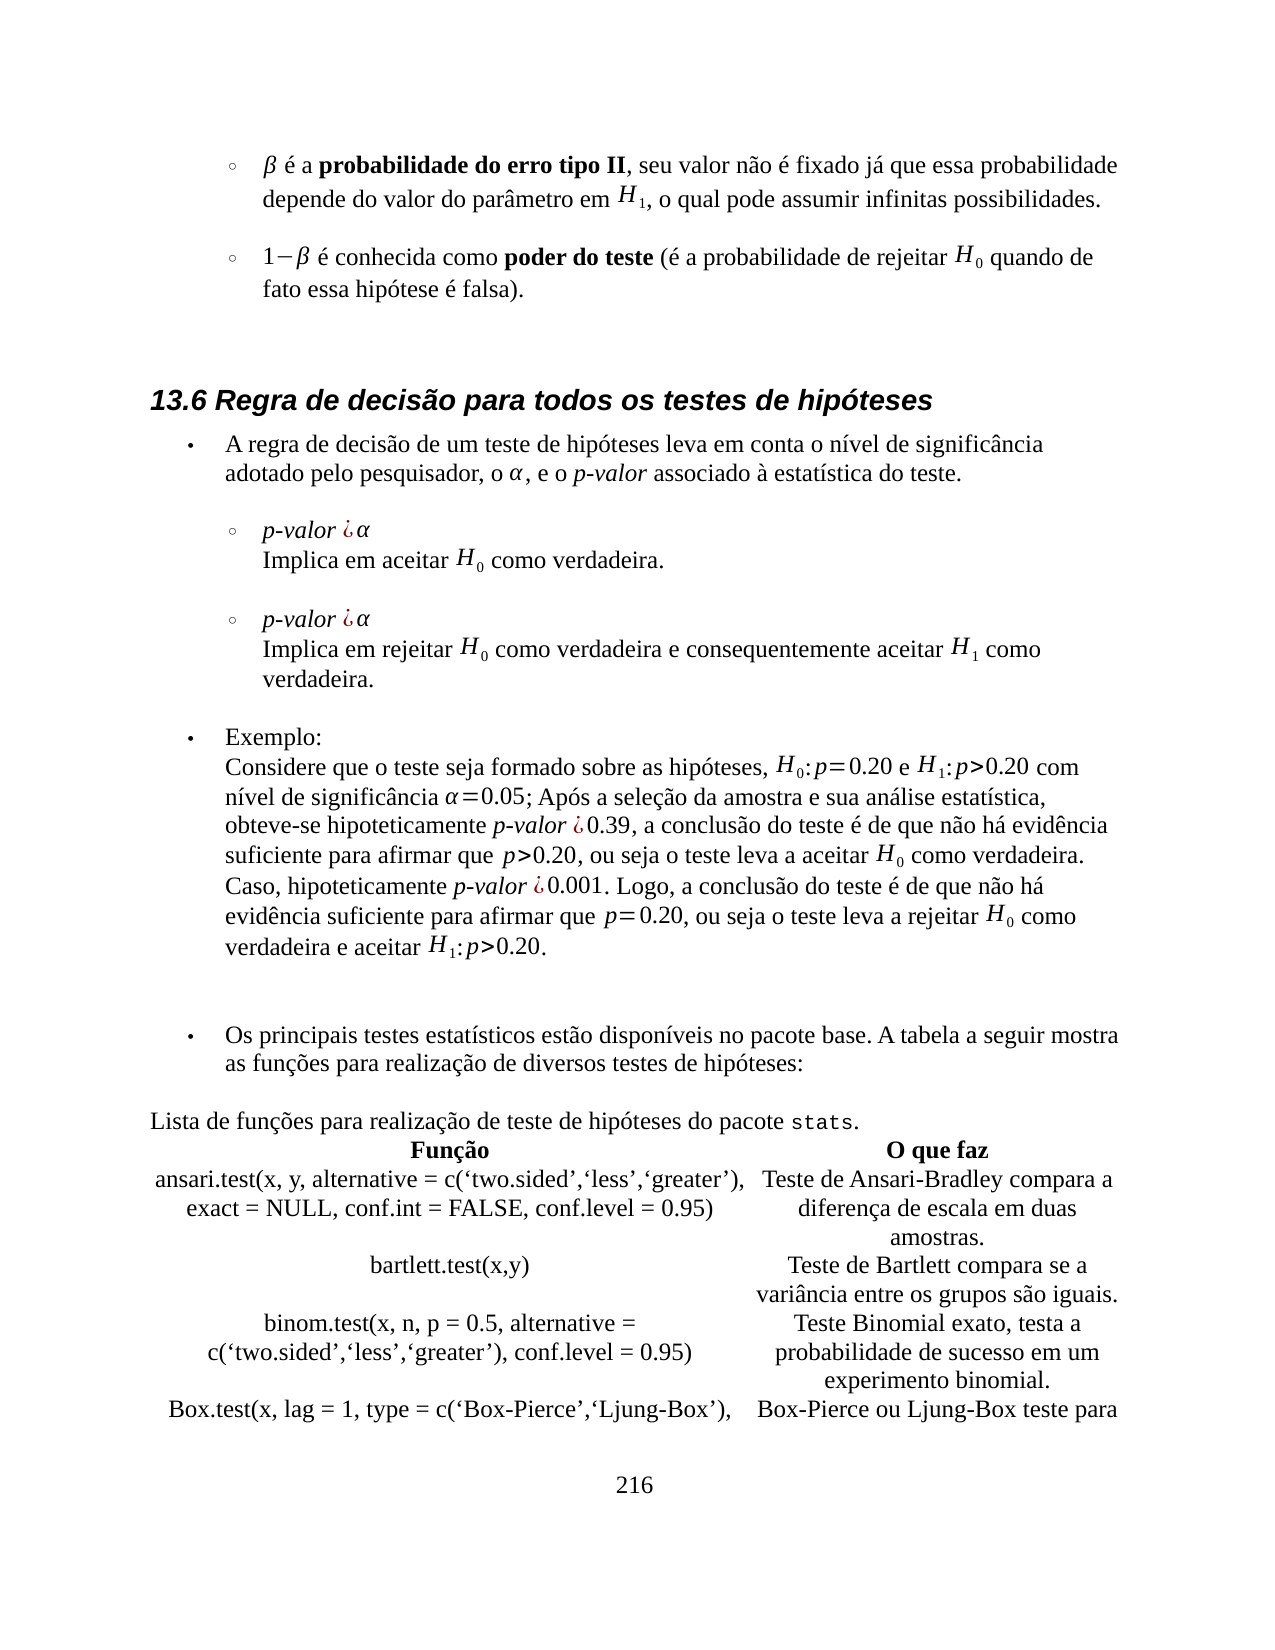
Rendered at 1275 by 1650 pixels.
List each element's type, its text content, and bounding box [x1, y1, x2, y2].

table_cell bartlett.test(x,y) [150, 1251, 749, 1308]
list Exemplo: Considere que o teste seja formado sobre as hipóteses, : e : com nível de significância ; Após a seleção da amostra e sua análise estatística, obteve-se hipoteticamente p-valor , a conclusão do teste é de que não há evidência suficiente para afirmar que , ou seja o teste leva a aceitar como verdadeira. Caso, hipoteticamente p-valor . Logo, a conclusão do teste é de que não há evidência suficiente para afirmar que , ou seja o teste leva a rejeitar como verdadeira e aceitar :. [187, 722, 1125, 991]
table_cell Box-Pierce ou Ljung-Box teste para [750, 1394, 1125, 1423]
table_cell binom.test(x, n, p = 0.5, alternative = c(‘two.sided’,‘less’,‘greater’), conf.level = 0.95) [150, 1308, 749, 1394]
list p-valor Implica em rejeitar como verdadeira e consequentemente aceitar como verdadeira. [225, 604, 1125, 722]
list A regra de decisão de um teste de hipóteses leva em conta o nível de significância adotado pelo pesquisador, o , e o p-valor associado à estatística do teste. [187, 429, 1125, 515]
table_cell ansari.test(x, y, alternative = c(‘two.sided’,‘less’,‘greater’), exact = NULL, conf.int = FALSE, conf.level = 0.95) [150, 1164, 749, 1251]
table_cell Box.test(x, lag = 1, type = c(‘Box-Pierce’,‘Ljung-Box’), [150, 1394, 749, 1423]
table_cell Teste de Ansari-Bradley compara a diferença de escala em duas amostras. [750, 1164, 1125, 1251]
subtitle 13.6 Regra de decisão para todos os testes de hipóteses [150, 383, 1125, 417]
text Lista de funções para realização de teste de hipóteses do pacote stats. [150, 1106, 1125, 1136]
list Os principais testes estatísticos estão disponíveis no pacote base. A tabela a seguir mostra as funções para realização de diversos testes de hipóteses: [187, 1020, 1125, 1106]
table_header O que faz [750, 1136, 1125, 1164]
table_cell Teste Binomial exato, testa a probabilidade de sucesso em um experimento binomial. [750, 1308, 1125, 1394]
table_cell Teste de Bartlett compara se a variância entre os grupos são iguais. [750, 1251, 1125, 1308]
table_header Função [150, 1136, 749, 1164]
list é conhecida como poder do teste (é a probabilidade de rejeitar quando de fato essa hipótese é falsa). [225, 240, 1125, 329]
list é a probabilidade do erro tipo II, seu valor não é fixado já que essa probabilidade depende do valor do parâmetro em , o qual pode assumir infinitas possibilidades. [225, 150, 1125, 240]
list p-valor Implica em aceitar como verdadeira. [225, 515, 1125, 604]
